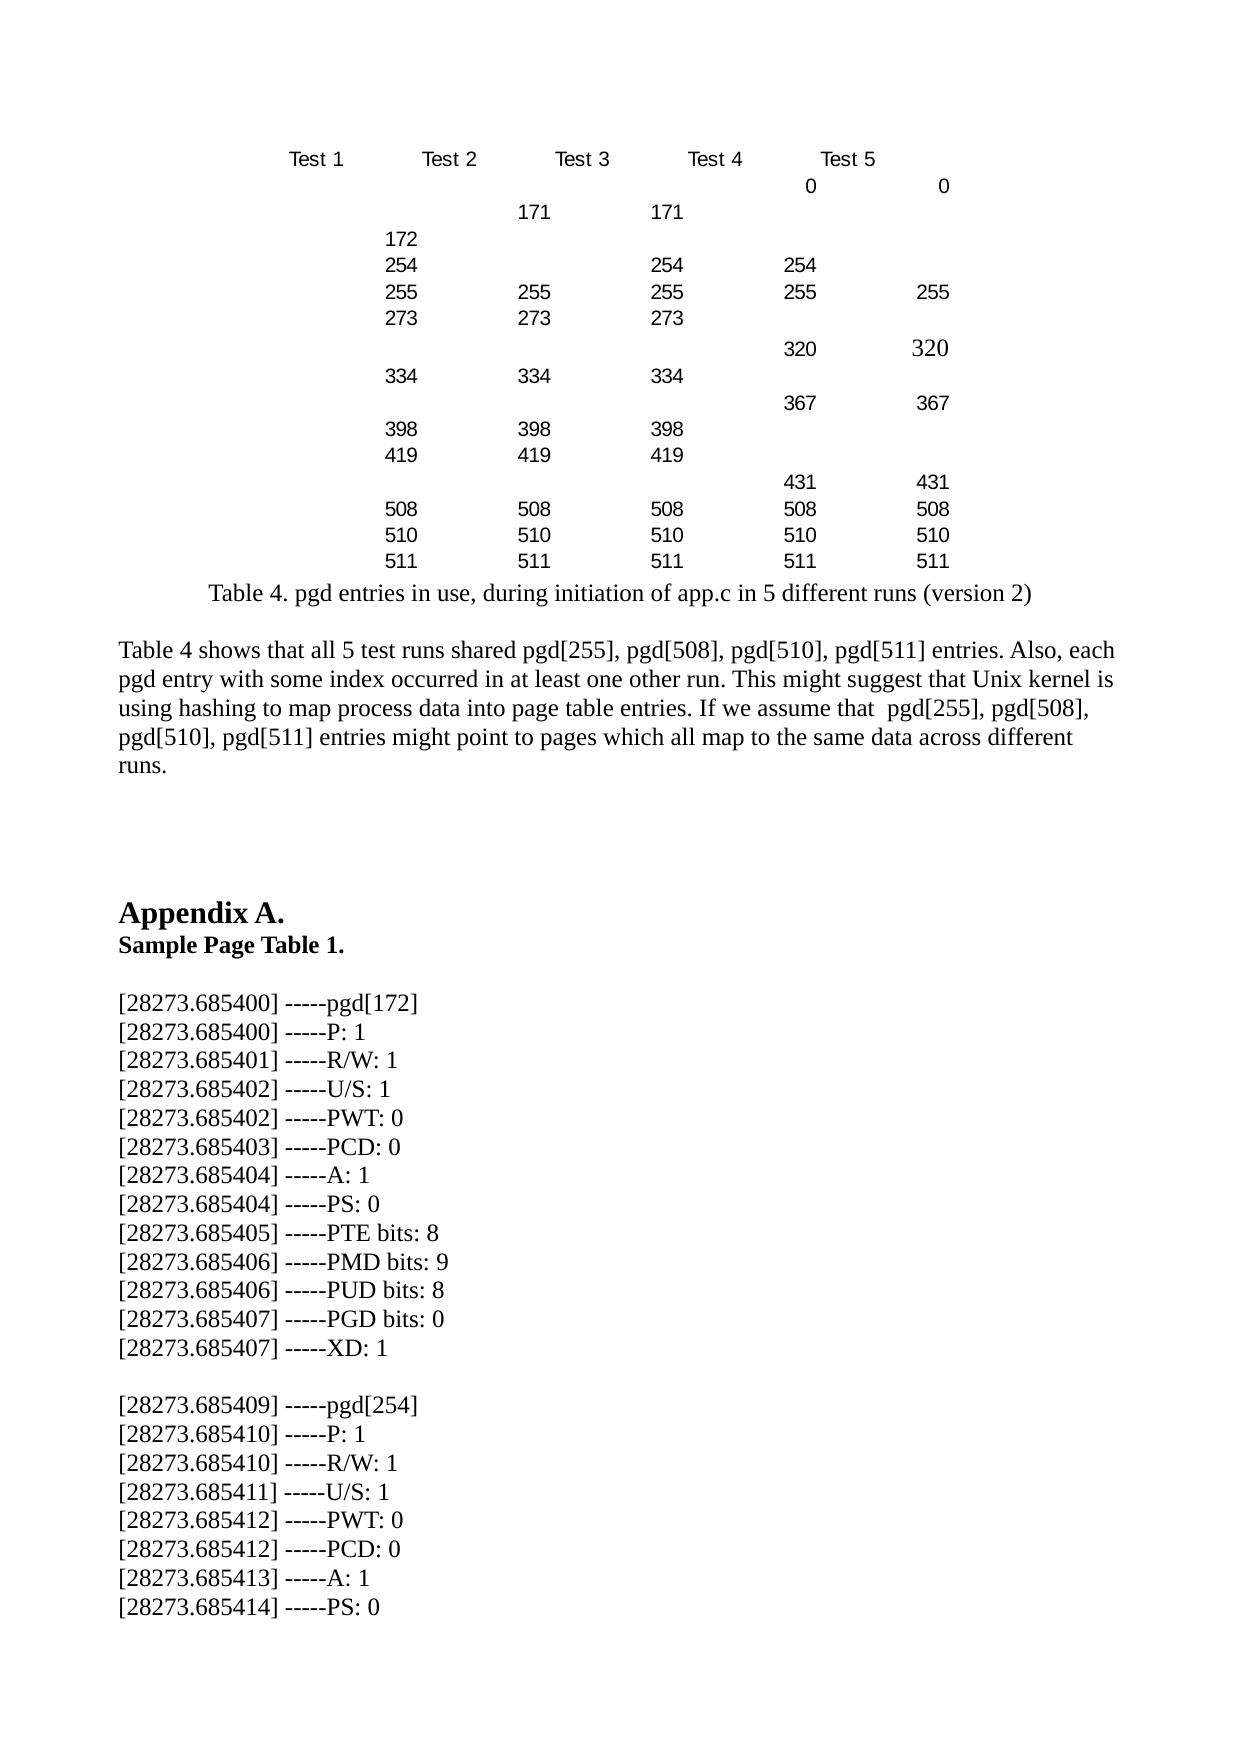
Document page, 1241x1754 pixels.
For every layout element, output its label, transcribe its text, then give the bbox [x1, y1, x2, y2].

text [28273.685409] -----pgd[254] [118, 1390, 1122, 1419]
text [28273.685406] -----PMD bits: 9 [118, 1247, 1122, 1275]
text [28273.685400] -----P: 1 [118, 1017, 1122, 1045]
text [28273.685410] -----R/W: 1 [118, 1448, 1122, 1477]
text [28273.685404] -----A: 1 [118, 1160, 1122, 1189]
text [28273.685405] -----PTE bits: 8 [118, 1218, 1122, 1247]
text Table 4. pgd entries in use, during initiation of app.c in 5 different runs (version 2) [118, 578, 1122, 607]
text [28273.685412] -----PCD: 0 [118, 1534, 1122, 1563]
text [28273.685414] -----PS: 0 [118, 1592, 1122, 1620]
text Sample Page Table 1. [118, 930, 1122, 959]
text [28273.685402] -----U/S: 1 [118, 1074, 1122, 1103]
text [28273.685400] -----pgd[172] [118, 988, 1122, 1017]
text [28273.685412] -----PWT: 0 [118, 1505, 1122, 1534]
text [28273.685404] -----PS: 0 [118, 1189, 1122, 1218]
text [28273.685410] -----P: 1 [118, 1419, 1122, 1448]
text [28273.685413] -----A: 1 [118, 1563, 1122, 1592]
text [28273.685401] -----R/W: 1 [118, 1045, 1122, 1074]
text [28273.685403] -----PCD: 0 [118, 1132, 1122, 1160]
text Appendix A. [118, 894, 1122, 930]
text [28273.685406] -----PUD bits: 8 [118, 1275, 1122, 1304]
text Table 4 shows that all 5 test runs shared pgd[255], pgd[508], pgd[510], pgd[511] entries. Also, each pgd entry with some index occurred in at least one other run. This might suggest that Unix kernel is using hashing to map process data into page table entries. If we assume that pgd[255], pgd[508], pgd[510], pgd[511] entries might point to pages which all map to the same data across different runs. [118, 636, 1122, 779]
text [28273.685407] -----XD: 1 [118, 1333, 1122, 1362]
text [28273.685411] -----U/S: 1 [118, 1477, 1122, 1505]
text [28273.685407] -----PGD bits: 0 [118, 1304, 1122, 1333]
text [28273.685402] -----PWT: 0 [118, 1103, 1122, 1132]
